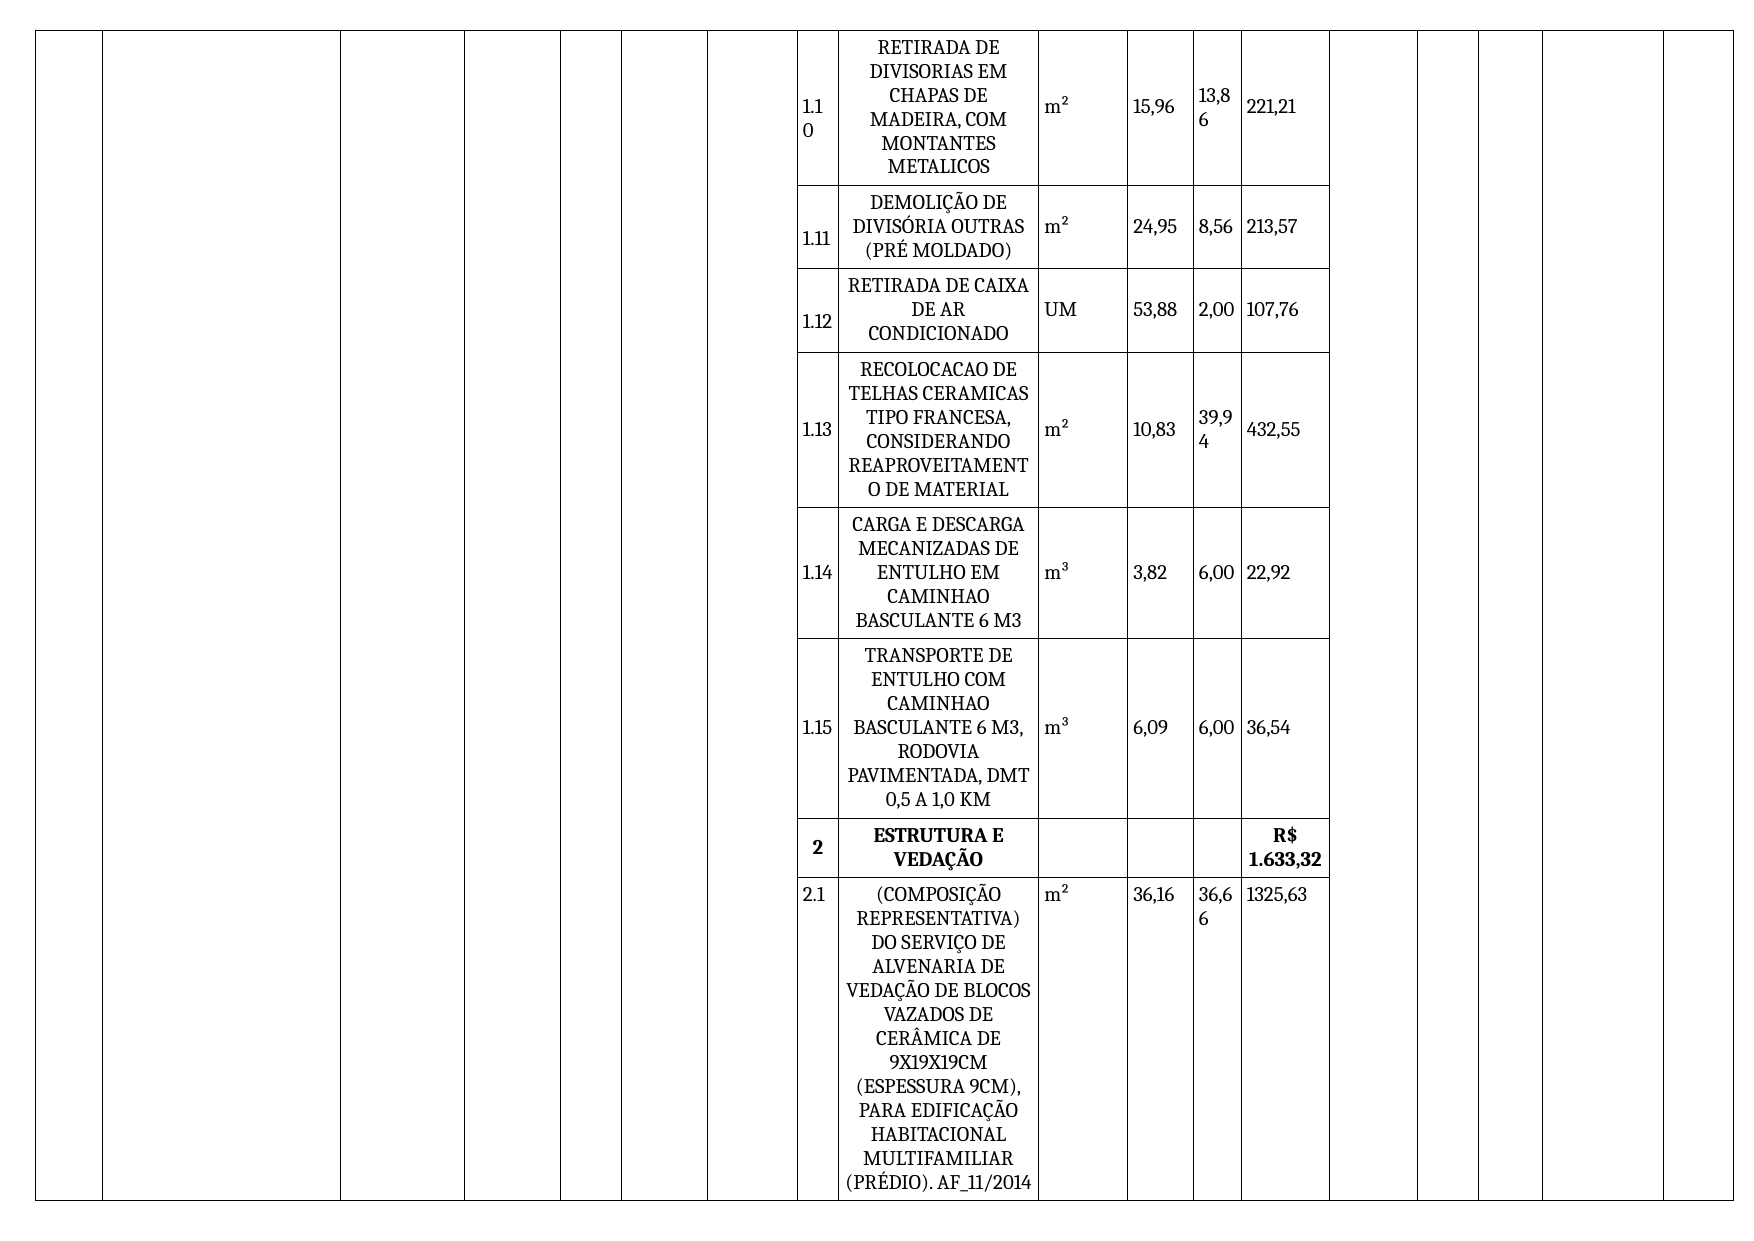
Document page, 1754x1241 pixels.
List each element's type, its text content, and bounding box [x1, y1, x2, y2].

table_cell m³ [1039, 508, 1127, 638]
table_cell 1325,63 [1242, 878, 1329, 1200]
table_cell RETIRADA DE DIVISORIAS EM CHAPAS DE MADEIRA, COM MONTANTES METALICOS [839, 31, 1038, 185]
table_cell 53,88 [1128, 269, 1193, 352]
table_cell [1330, 31, 1417, 1200]
table_cell 3,82 [1128, 508, 1193, 638]
table_cell 6,00 [1194, 508, 1241, 638]
table_cell [561, 31, 621, 1200]
table_cell 8,56 [1194, 186, 1241, 268]
table_cell ESTRUTURA E VEDAÇÃO [839, 819, 1038, 877]
table_cell DEMOLIÇÃO DE DIVISÓRIA OUTRAS (PRÉ MOLDADO) [839, 186, 1038, 268]
table_cell [622, 31, 707, 1200]
table_cell 22,92 [1242, 508, 1329, 638]
table_cell 1.14 [798, 508, 838, 638]
table_cell 107,76 [1242, 269, 1329, 352]
table_cell m² [1039, 186, 1127, 268]
table_cell [1479, 31, 1542, 1200]
table_cell [341, 31, 464, 1200]
table_cell RECOLOCACAO DE TELHAS CERAMICAS TIPO FRANCESA, CONSIDERANDO REAPROVEITAMENTO DE MATERIAL [839, 353, 1038, 507]
table_cell [1418, 31, 1478, 1200]
table_cell R$ 1.633,32 [1242, 819, 1329, 877]
table_cell [1194, 819, 1241, 877]
table_cell m² [1039, 353, 1127, 507]
table_cell (COMPOSIÇÃO REPRESENTATIVA) DO SERVIÇO DE ALVENARIA DE VEDAÇÃO DE BLOCOS VAZADOS DE CERÂMICA DE 9X19X19CM (ESPESSURA 9CM), PARA EDIFICAÇÃO HABITACIONAL MULTIFAMILIAR (PRÉDIO). AF_11/2014 [839, 878, 1038, 1200]
table_cell [1664, 31, 1733, 1200]
table_cell m² [1039, 31, 1127, 185]
table_cell 36,54 [1242, 639, 1329, 818]
table_cell 10,83 [1128, 353, 1193, 507]
table_cell 6,00 [1194, 639, 1241, 818]
table_cell UM [1039, 269, 1127, 352]
table_cell 1.15 [798, 639, 838, 818]
table_cell 36,66 [1194, 878, 1241, 1200]
table_cell [1128, 819, 1193, 877]
table_cell [36, 31, 102, 1200]
table_cell 1.11 [798, 186, 838, 268]
table_cell [465, 31, 560, 1200]
table_cell 36,16 [1128, 878, 1193, 1200]
table_cell 15,96 [1128, 31, 1193, 185]
table_cell 221,21 [1242, 31, 1329, 185]
table_cell 1.10 [798, 31, 838, 185]
table_cell 24,95 [1128, 186, 1193, 268]
table_cell [103, 31, 340, 1200]
table_cell [1543, 31, 1663, 1200]
table_cell RETIRADA DE CAIXA DE AR CONDICIONADO [839, 269, 1038, 352]
table_cell [708, 31, 797, 1200]
table_cell TRANSPORTE DE ENTULHO COM CAMINHAO BASCULANTE 6 M3, RODOVIA PAVIMENTADA, DMT 0,5 A 1,0 KM [839, 639, 1038, 818]
table_cell 13,86 [1194, 31, 1241, 185]
table_cell [1039, 819, 1127, 877]
table_cell 213,57 [1242, 186, 1329, 268]
table_cell 2,00 [1194, 269, 1241, 352]
table_cell m³ [1039, 639, 1127, 818]
table_cell 2.1 [798, 878, 838, 1200]
table_cell CARGA E DESCARGA MECANIZADAS DE ENTULHO EM CAMINHAO BASCULANTE 6 M3 [839, 508, 1038, 638]
table_cell 432,55 [1242, 353, 1329, 507]
table_cell 2 [798, 819, 838, 877]
table_cell m² [1039, 878, 1127, 1200]
table_cell 1.13 [798, 353, 838, 507]
table_cell 1.12 [798, 269, 838, 352]
table_cell 39,94 [1194, 353, 1241, 507]
table_cell 6,09 [1128, 639, 1193, 818]
